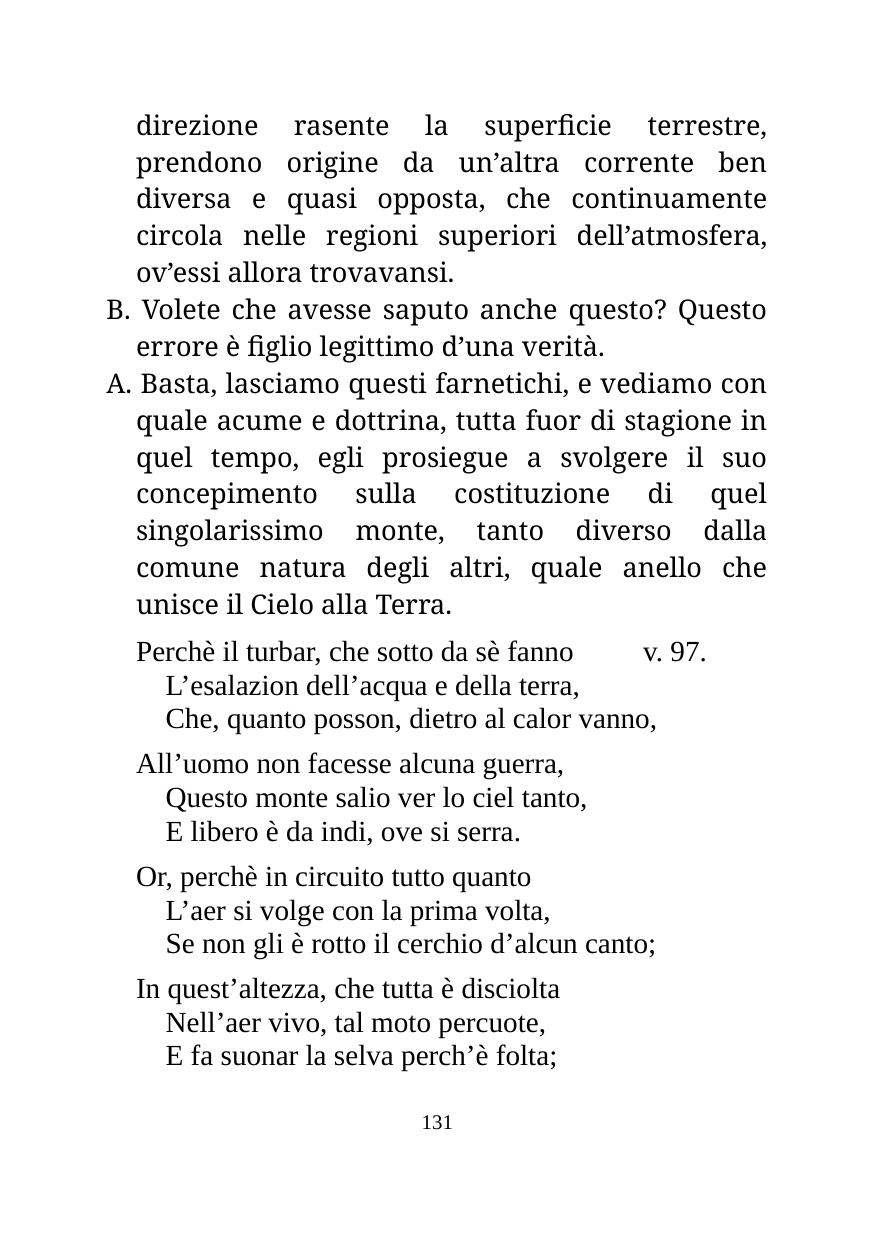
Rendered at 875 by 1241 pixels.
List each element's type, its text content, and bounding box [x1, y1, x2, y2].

text All’uomo non facesse alcuna guerra, Questo monte salio ver lo ciel tanto, E libero è da indi, ove si serra. [136, 747, 709, 847]
text A. Basta, lasciamo questi farnetichi, e vediamo con quale acume e dottrina, tutta fuor di stagione in quel tempo, egli prosiegue a svolgere il suo concepimento sulla costituzione di quel singolarissimo monte, tanto diverso dalla comune natura degli altri, quale anello che unisce il Cielo alla Terra. [106, 364, 768, 622]
text In quest’altezza, che tutta è disciolta Nell’aer vivo, tal moto percuote, E fa suonar la selva perch’è folta; [136, 971, 709, 1072]
text Perchè il turbar, che sotto da sè fanno v. 97. L’esalazion dell’acqua e della terra, Che, quanto posson, dietro al calor vanno, [136, 634, 709, 735]
text direzione rasente la superficie terrestre, prendono origine da un’altra corrente ben diversa e quasi opposta, che continuamente circola nelle regioni superiori dell’atmosfera, ov’essi allora trovavansi. [106, 106, 768, 291]
text Or, perchè in circuito tutto quanto L’aer si volge con la prima volta, Se non gli è rotto il cerchio d’alcun canto; [136, 859, 709, 960]
text B. Volete che avesse saputo anche questo? Questo errore è figlio legittimo d’una verità. [106, 291, 768, 364]
